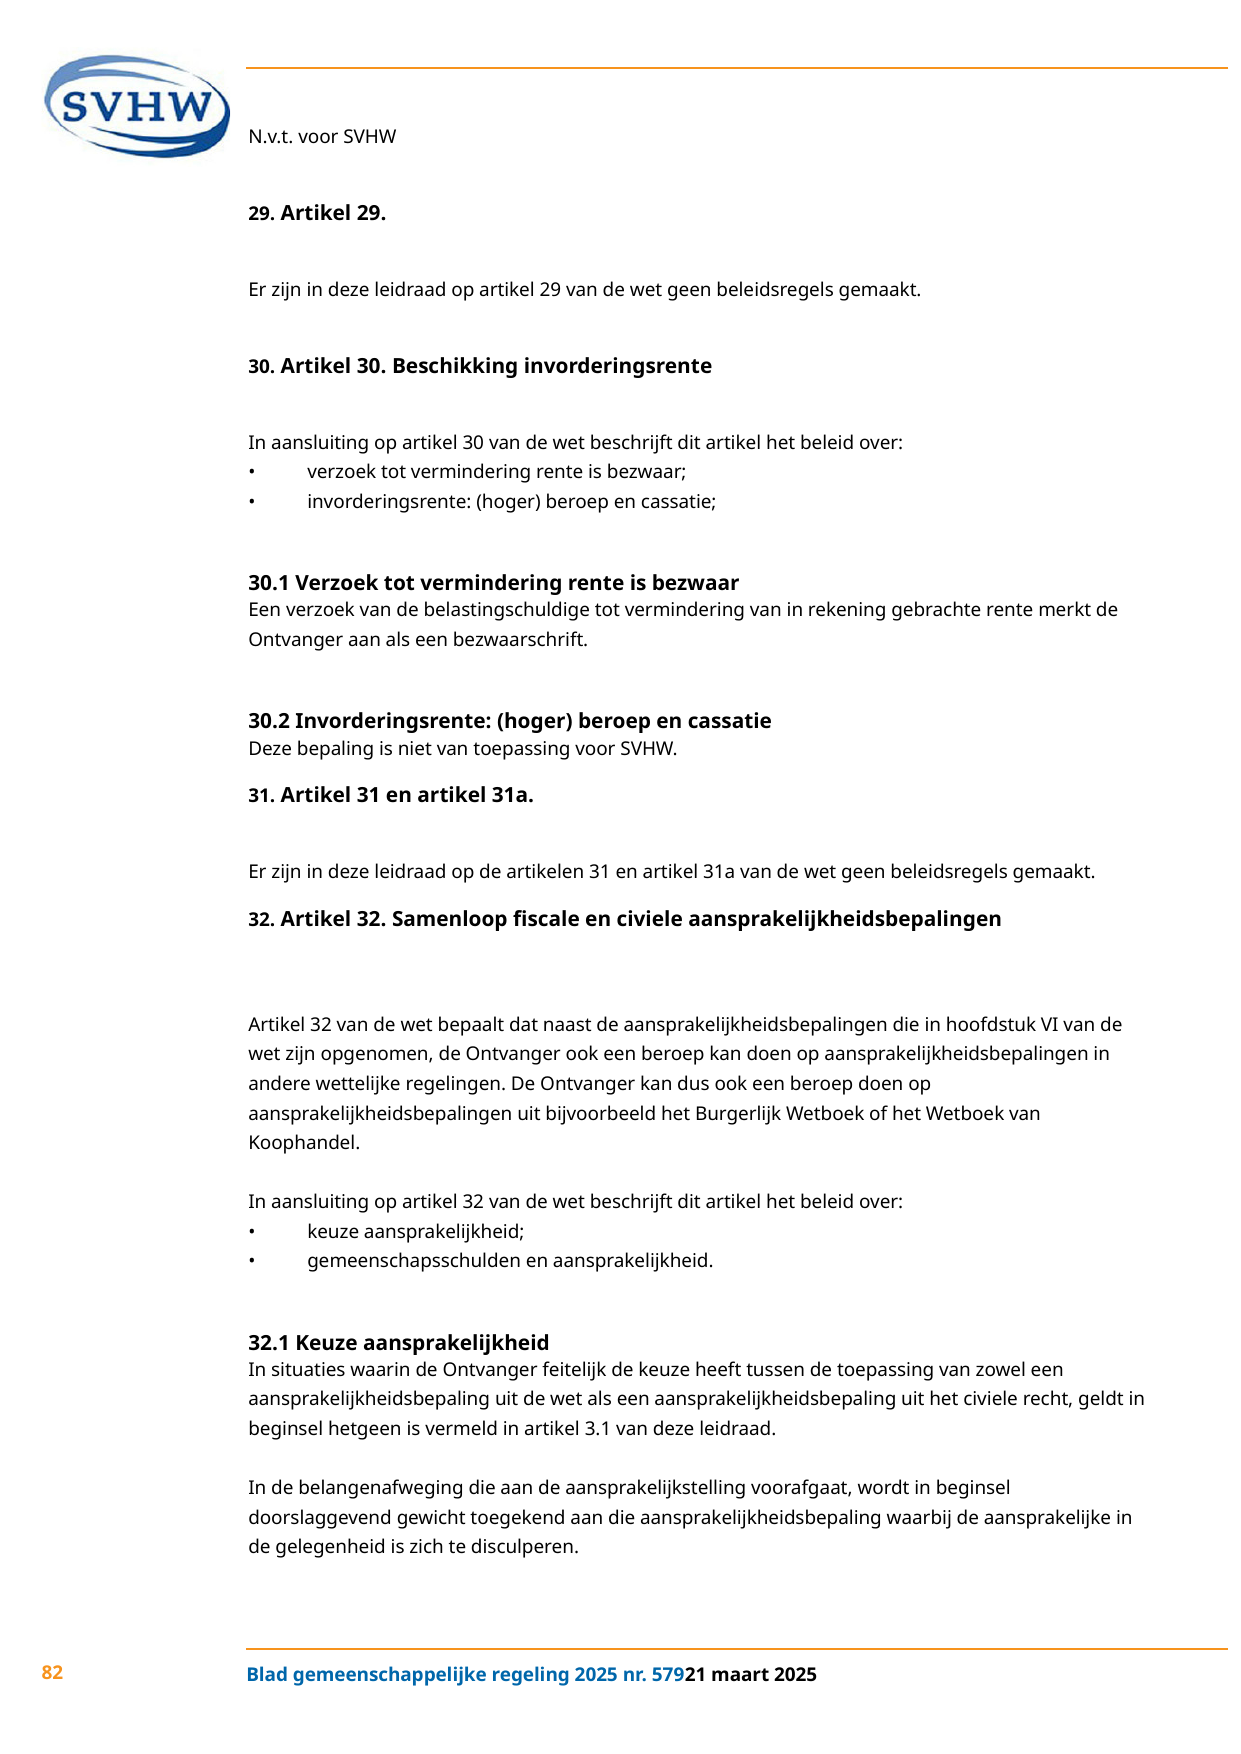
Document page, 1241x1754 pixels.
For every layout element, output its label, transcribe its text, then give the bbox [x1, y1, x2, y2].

text 32.1 Keuze aansprakelijkheid [248, 1328, 1152, 1356]
list verzoek tot vermindering rente is bezwaar; [248, 459, 1152, 484]
text In situaties waarin de Ontvanger feitelijk de keuze heeft tussen de toepassing van zowel een aansprakelijkheidsbepaling uit de wet als een aansprakelijkheidsbepaling uit het civiele recht, geldt in beginsel hetgeen is vermeld in artikel 3.1 van deze leidraad. [248, 1356, 1152, 1441]
text 29. Artikel 29. [248, 198, 1152, 227]
list keuze aansprakelijkheid; [248, 1218, 1152, 1244]
text 31. Artikel 31 en artikel 31a. [248, 780, 1152, 809]
text Er zijn in deze leidraad op de artikelen 31 en artikel 31a van de wet geen beleidsregels gemaakt. [248, 858, 1152, 884]
text 30.2 Invorderingsrente: (hoger) beroep en cassatie [248, 706, 1152, 735]
picture [41, 47, 231, 172]
text Deze bepaling is niet van toepassing voor SVHW. [248, 735, 1152, 760]
text Er zijn in deze leidraad op artikel 29 van de wet geen beleidsregels gemaakt. [248, 276, 1152, 302]
text Een verzoek van de belastingschuldige tot vermindering van in rekening gebrachte rente merkt de Ontvanger aan als een bezwaarschrift. [248, 597, 1152, 652]
text In aansluiting op artikel 30 van de wet beschrijft dit artikel het beleid over: [248, 429, 1152, 455]
text In aansluiting op artikel 32 van de wet beschrijft dit artikel het beleid over: [248, 1188, 1152, 1214]
text 30. Artikel 30. Beschikking invorderingsrente [248, 351, 1152, 380]
text N.v.t. voor SVHW [248, 123, 1152, 149]
list invorderingsrente: (hoger) beroep en cassatie; [248, 488, 1152, 514]
list gemeenschapsschulden en aansprakelijkheid. [248, 1248, 1152, 1273]
text 32. Artikel 32. Samenloop fiscale en civiele aansprakelijkheidsbepalingen [248, 904, 1152, 932]
text 30.1 Verzoek tot vermindering rente is bezwaar [248, 568, 1152, 597]
text Artikel 32 van de wet bepaalt dat naast de aansprakelijkheidsbepalingen die in hoofdstuk VI van de wet zijn opgenomen, de Ontvanger ook een beroep kan doen op aansprakelijkheidsbepalingen in andere wettelijke regelingen. De Ontvanger kan dus ook een beroep doen op aansprakelijkheidsbepalingen uit bijvoorbeeld het Burgerlijk Wetboek of het Wetboek van Koophandel. [248, 1011, 1152, 1155]
text In de belangenafweging die aan de aansprakelijkstelling voorafgaat, wordt in beginsel doorslaggevend gewicht toegekend aan die aansprakelijkheidsbepaling waarbij de aansprakelijke in de gelegenheid is zich te disculperen. [248, 1474, 1152, 1559]
